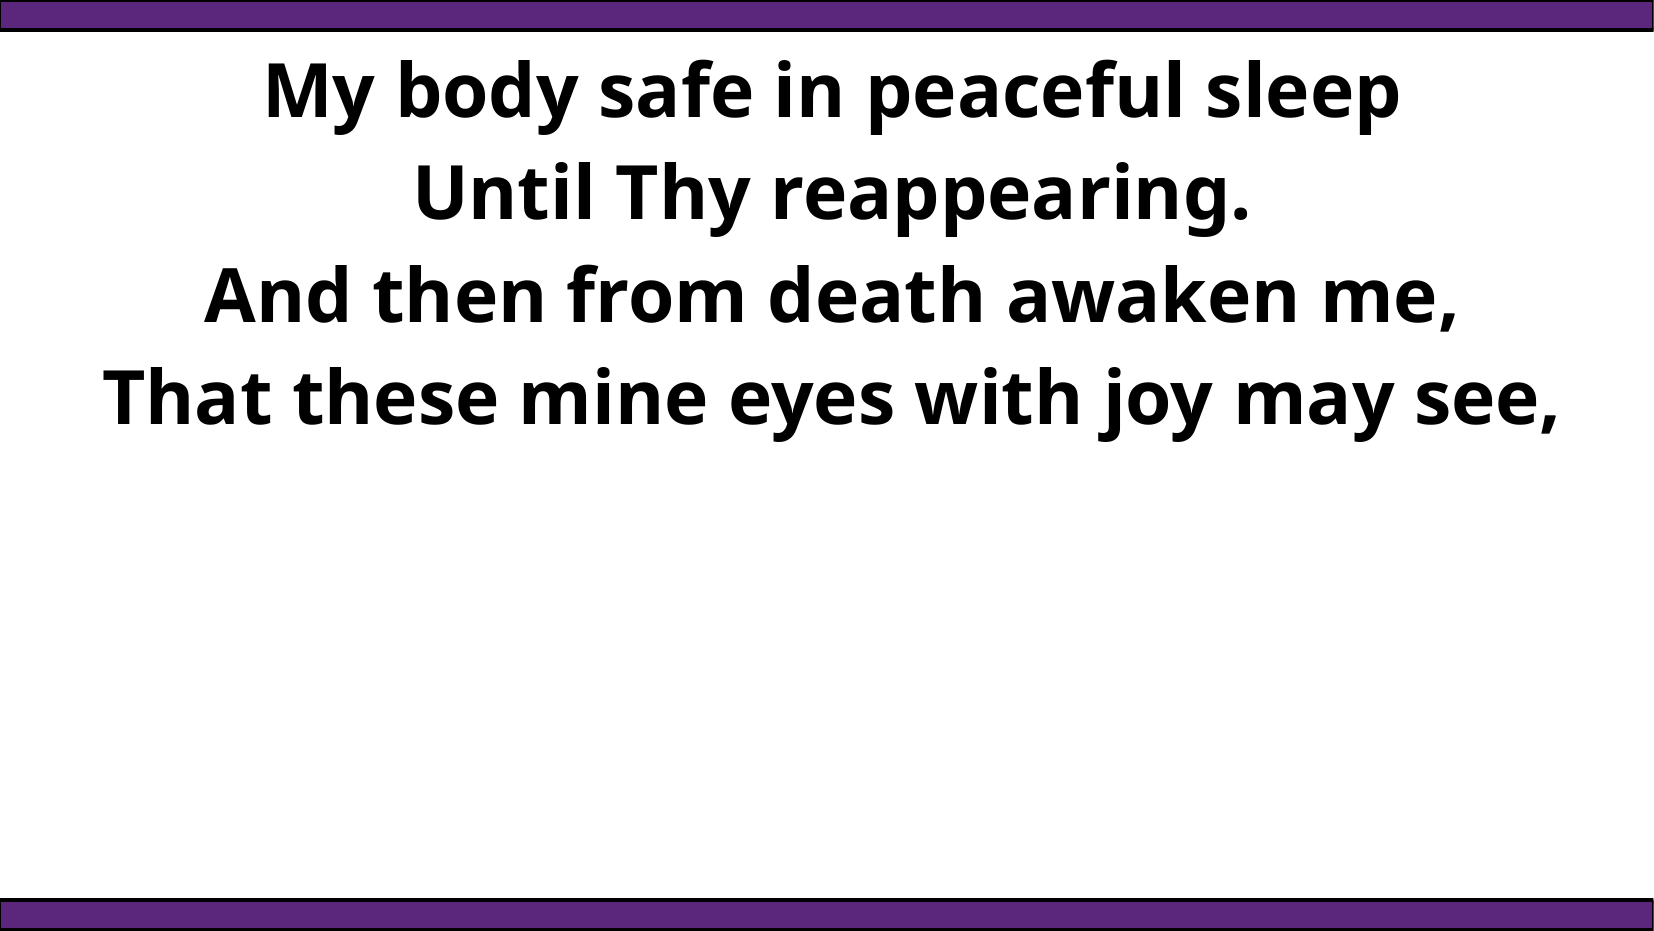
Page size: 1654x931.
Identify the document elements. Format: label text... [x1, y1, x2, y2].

text_box My body safe in peaceful sleep Until Thy reappearing. And then from death awaken me, That these mine eyes with joy may see, [60, 30, 1606, 466]
text_box [0, 0, 1654, 31]
picture [0, 31, 1654, 900]
text_box [0, 900, 1654, 931]
